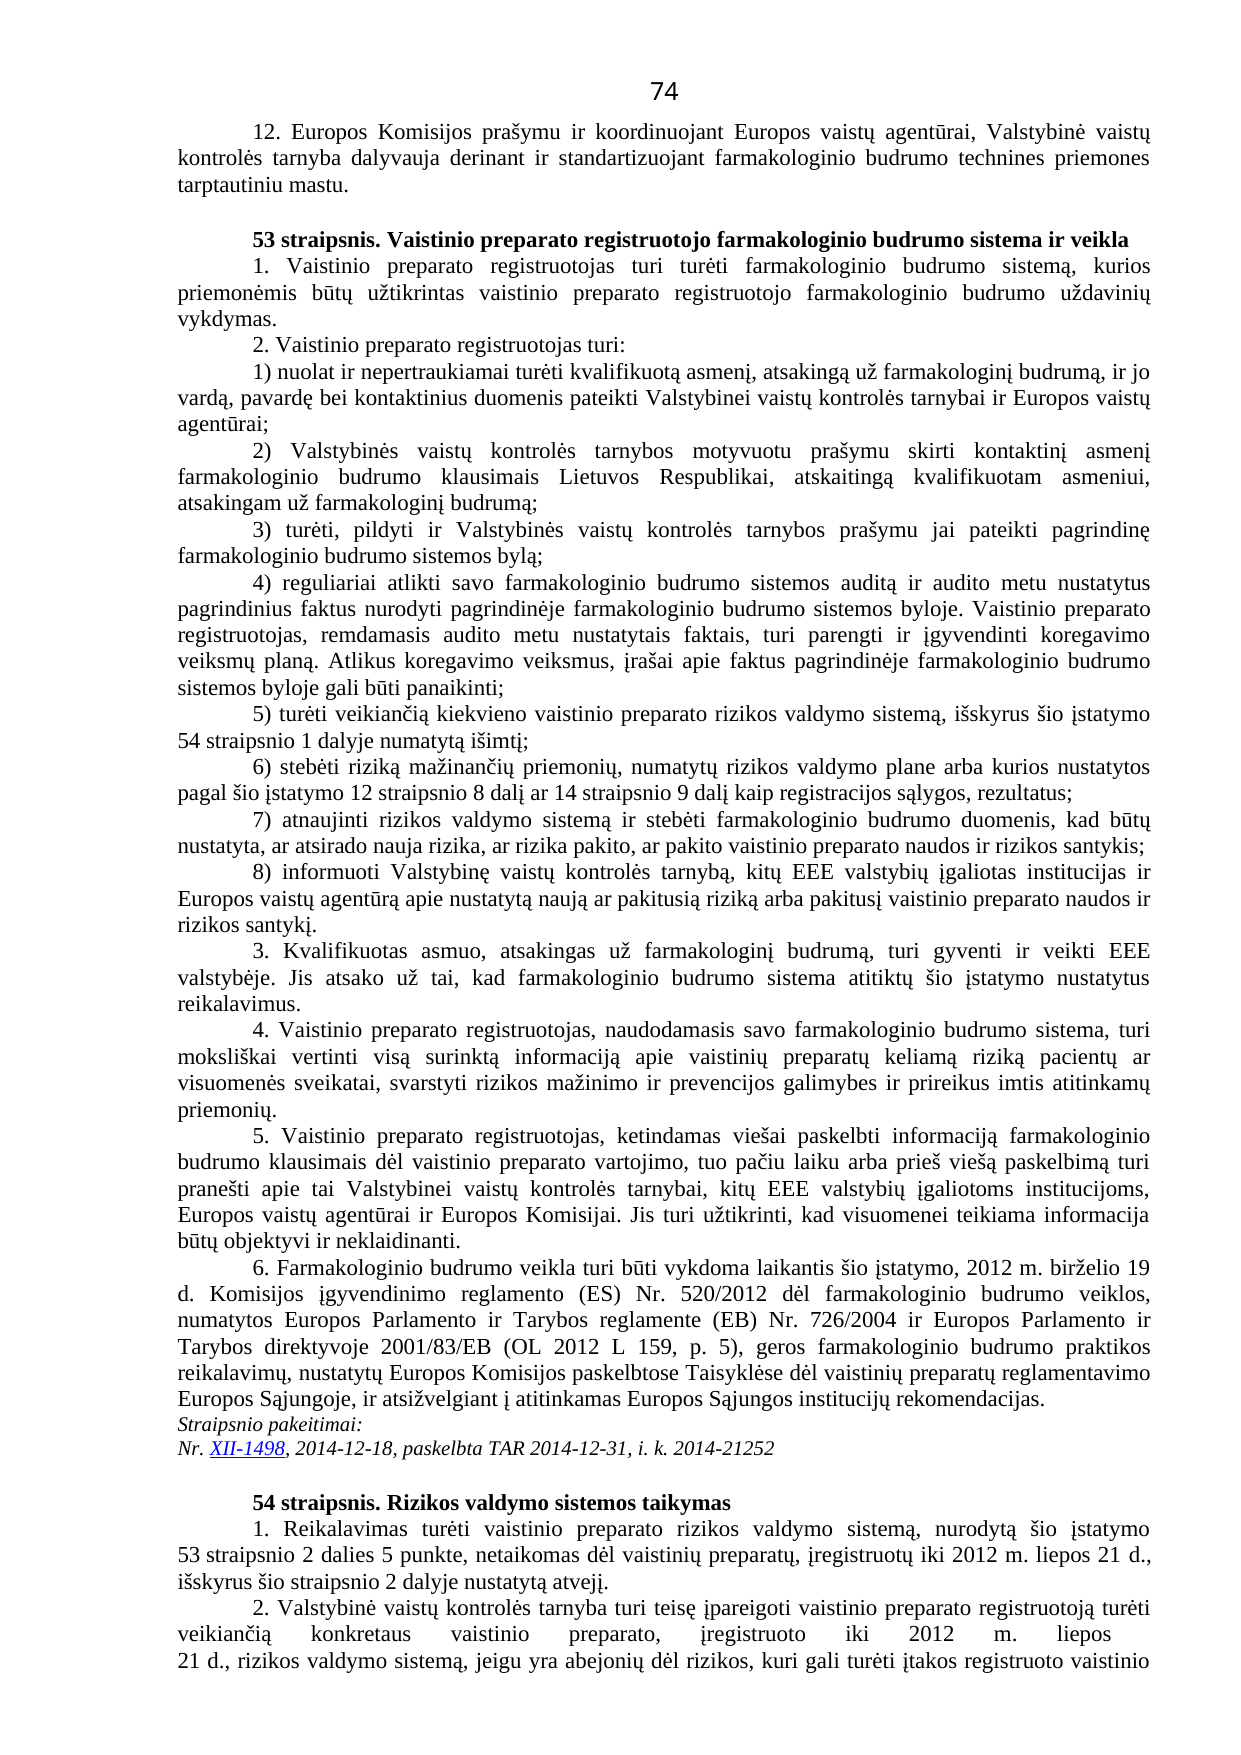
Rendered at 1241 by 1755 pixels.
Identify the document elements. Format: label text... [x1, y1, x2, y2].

text 7) atnaujinti rizikos valdymo sistemą ir stebėti farmakologinio budrumo duomenis, kad būtų nustatyta, ar atsirado nauja rizika, ar rizika pakito, ar pakito vaistinio preparato naudos ir rizikos santykis; [177, 806, 1152, 858]
text Nr. XII-1498, 2014-12-18, paskelbta TAR 2014-12-31, i. k. 2014-21252 [177, 1436, 1152, 1460]
text 4) reguliariai atlikti savo farmakologinio budrumo sistemos auditą ir audito metu nustatytus pagrindinius faktus nurodyti pagrindinėje farmakologinio budrumo sistemos byloje. Vaistinio preparato registruotojas, remdamasis audito metu nustatytais faktais, turi parengti ir įgyvendinti koregavimo veiksmų planą. Atlikus koregavimo veiksmus, įrašai apie faktus pagrindinėje farmakologinio budrumo sistemos byloje gali būti panaikinti; [177, 568, 1152, 700]
text 1) nuolat ir nepertraukiamai turėti kvalifikuotą asmenį, atsakingą už farmakologinį budrumą, ir jo vardą, pavardę bei kontaktinius duomenis pateikti Valstybinei vaistų kontrolės tarnybai ir Europos vaistų agentūrai; [177, 358, 1152, 437]
text 3) turėti, pildyti ir Valstybinės vaistų kontrolės tarnybos prašymu jai pateikti pagrindinę farmakologinio budrumo sistemos bylą; [177, 516, 1152, 568]
text 53 straipsnis. Vaistinio preparato registruotojo farmakologinio budrumo sistema ir veikla [252, 226, 1152, 252]
text 3. Kvalifikuotas asmuo, atsakingas už farmakologinį budrumą, turi gyventi ir veikti EEE valstybėje. Jis atsako už tai, kad farmakologinio budrumo sistema atitiktų šio įstatymo nustatytus reikalavimus. [177, 937, 1152, 1017]
text Straipsnio pakeitimai: [177, 1412, 1152, 1436]
text 2. Vaistinio preparato registruotojas turi: [177, 331, 1152, 358]
text 1. Vaistinio preparato registruotojas turi turėti farmakologinio budrumo sistemą, kurios priemonėmis būtų užtikrintas vaistinio preparato registruotojo farmakologinio budrumo uždavinių vykdymas. [177, 252, 1152, 331]
text 2) Valstybinės vaistų kontrolės tarnybos motyvuotu prašymu skirti kontaktinį asmenį farmakologinio budrumo klausimais Lietuvos Respublikai, atskaitingą kvalifikuotam asmeniui, atsakingam už farmakologinį budrumą; [177, 437, 1152, 516]
text 5) turėti veikiančią kiekvieno vaistinio preparato rizikos valdymo sistemą, išskyrus šio įstatymo 54 straipsnio 1 dalyje numatytą išimtį; [177, 700, 1152, 753]
text 6) stebėti riziką mažinančių priemonių, numatytų rizikos valdymo plane arba kurios nustatytos pagal šio įstatymo 12 straipsnio 8 dalį ar 14 straipsnio 9 dalį kaip registracijos sąlygos, rezultatus; [177, 753, 1152, 806]
text 2. Valstybinė vaistų kontrolės tarnyba turi teisę įpareigoti vaistinio preparato registruotoją turėti veikiančią konkretaus vaistinio preparato, įregistruoto iki 2012 m. liepos 21 d., rizikos valdymo sistemą, jeigu yra abejonių dėl rizikos, kuri gali turėti įtakos registruoto vaistinio [177, 1594, 1152, 1673]
text 5. Vaistinio preparato registruotojas, ketindamas viešai paskelbti informaciją farmakologinio budrumo klausimais dėl vaistinio preparato vartojimo, tuo pačiu laiku arba prieš viešą paskelbimą turi pranešti apie tai Valstybinei vaistų kontrolės tarnybai, kitų EEE valstybių įgaliotoms institucijoms, Europos vaistų agentūrai ir Europos Komisijai. Jis turi užtikrinti, kad visuomenei teikiama informacija būtų objektyvi ir neklaidinanti. [177, 1122, 1152, 1254]
text 54 straipsnis. Rizikos valdymo sistemos taikymas [177, 1489, 1152, 1515]
text 12. Europos Komisijos prašymu ir koordinuojant Europos vaistų agentūrai, Valstybinė vaistų kontrolės tarnyba dalyvauja derinant ir standartizuojant farmakologinio budrumo technines priemones tarptautiniu mastu. [177, 118, 1152, 197]
text 1. Reikalavimas turėti vaistinio preparato rizikos valdymo sistemą, nurodytą šio įstatymo 53 straipsnio 2 dalies 5 punkte, netaikomas dėl vaistinių preparatų, įregistruotų iki 2012 m. liepos 21 d., išskyrus šio straipsnio 2 dalyje nustatytą atvejį. [177, 1515, 1152, 1594]
text 4. Vaistinio preparato registruotojas, naudodamasis savo farmakologinio budrumo sistema, turi moksliškai vertinti visą surinktą informaciją apie vaistinių preparatų keliamą riziką pacientų ar visuomenės sveikatai, svarstyti rizikos mažinimo ir prevencijos galimybes ir prireikus imtis atitinkamų priemonių. [177, 1017, 1152, 1122]
text 8) informuoti Valstybinę vaistų kontrolės tarnybą, kitų EEE valstybių įgaliotas institucijas ir Europos vaistų agentūrą apie nustatytą naują ar pakitusią riziką arba pakitusį vaistinio preparato naudos ir rizikos santykį. [177, 858, 1152, 937]
text 6. Farmakologinio budrumo veikla turi būti vykdoma laikantis šio įstatymo, 2012 m. birželio 19 d. Komisijos įgyvendinimo reglamento (ES) Nr. 520/2012 dėl farmakologinio budrumo veiklos, numatytos Europos Parlamento ir Tarybos reglamente (EB) Nr. 726/2004 ir Europos Parlamento ir Tarybos direktyvoje 2001/83/EB (OL 2012 L 159, p. 5), geros farmakologinio budrumo praktikos reikalavimų, nustatytų Europos Komisijos paskelbtose Taisyklėse dėl vaistinių preparatų reglamentavimo Europos Sąjungoje, ir atsižvelgiant į atitinkamas Europos Sąjungos institucijų rekomendacijas. [177, 1254, 1152, 1412]
